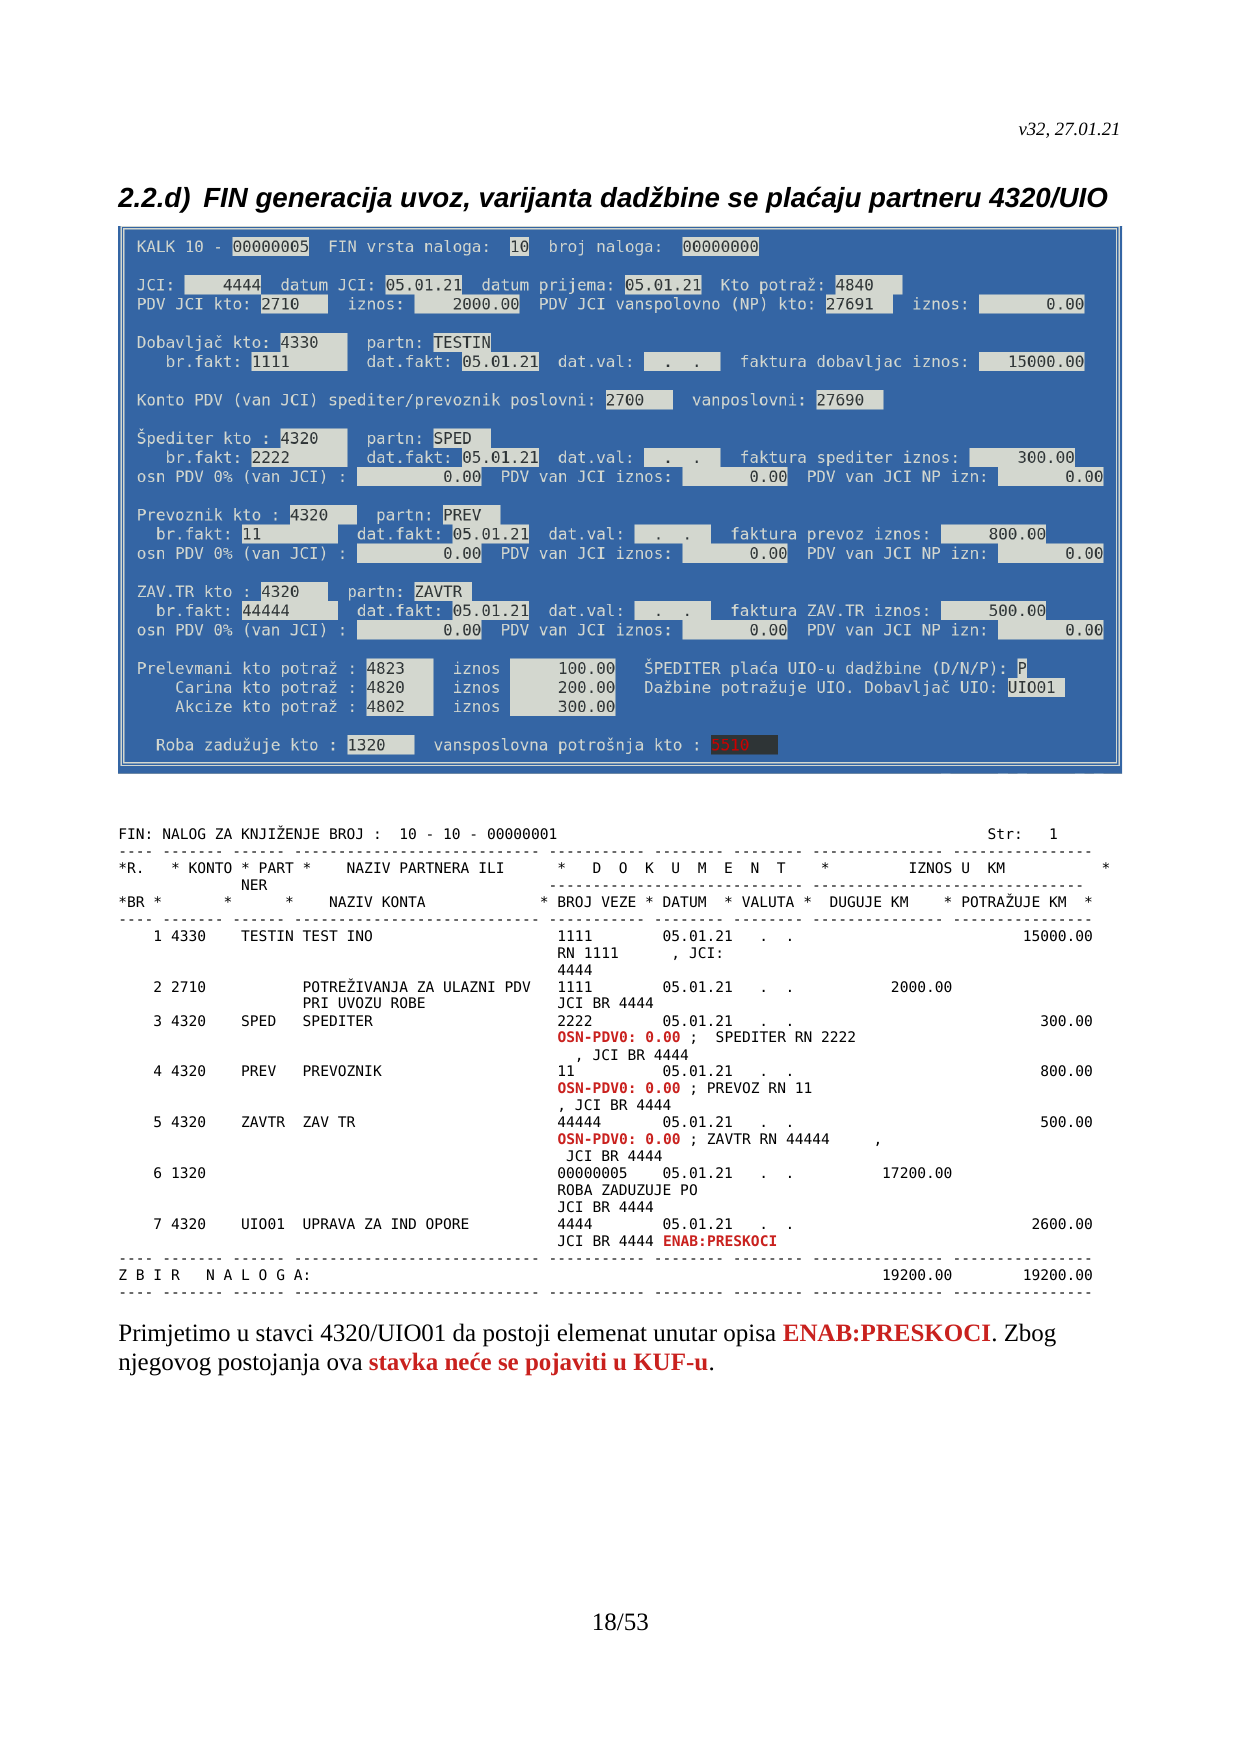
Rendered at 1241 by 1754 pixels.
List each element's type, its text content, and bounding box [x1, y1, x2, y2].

text Z B I R N A L O G A: 19200.00 19200.00 [118, 1267, 1122, 1284]
text 2 2710 POTREŽIVANJA ZA ULAZNI PDV 1111 05.01.21 . . 2000.00 [118, 978, 1122, 995]
text ---- ------- ------ ---------------------------- ----------- -------- -------- --------------- ---------------- [118, 911, 1122, 927]
text 4 4320 PREV PREVOZNIK 11 05.01.21 . . 800.00 [118, 1063, 1122, 1080]
text Primjetimo u stavci 4320/UIO01 da postoji elemenat unutar opisa ENAB:PRESKOCI. Zbog njegovog postojanja ova stavka neće se pojaviti u KUF-u. [118, 1318, 1122, 1376]
text 6 1320 00000005 05.01.21 . . 17200.00 [118, 1165, 1122, 1182]
text 3 4320 SPED SPEDITER 2222 05.01.21 . . 300.00 [118, 1012, 1122, 1029]
text ---- ------- ------ ---------------------------- ----------- -------- -------- --------------- ---------------- [118, 843, 1122, 859]
text PRI UVOZU ROBE JCI BR 4444 [118, 995, 1122, 1012]
subtitle FIN generacija uvoz, varijanta dadžbine se plaćaju partneru 4320/UIO [118, 182, 1122, 213]
text *R. * KONTO * PART * NAZIV PARTNERA ILI * D O K U M E N T * IZNOS U KM * [118, 859, 1122, 877]
text 1 4330 TESTIN TEST INO 1111 05.01.21 . . 15000.00 [118, 927, 1122, 944]
text JCI BR 4444 [118, 1148, 1122, 1165]
text OSN-PDV0: 0.00 ; PREVOZ RN 11 [118, 1080, 1122, 1097]
picture [118, 226, 1123, 774]
text ---- ------- ------ ---------------------------- ----------- -------- -------- --------------- ---------------- [118, 1284, 1122, 1301]
text JCI BR 4444 [118, 1199, 1122, 1216]
text ---- ------- ------ ---------------------------- ----------- -------- -------- --------------- ---------------- [118, 1250, 1122, 1267]
text 7 4320 UIO01 UPRAVA ZA IND OPORE 4444 05.01.21 . . 2600.00 [118, 1216, 1122, 1233]
text JCI BR 4444 ENAB:PRESKOCI [118, 1233, 1122, 1250]
text 4444 [118, 961, 1122, 978]
text OSN-PDV0: 0.00 ; ZAVTR RN 44444 , [118, 1131, 1122, 1148]
text 5 4320 ZAVTR ZAV TR 44444 05.01.21 . . 500.00 [118, 1114, 1122, 1131]
text FIN: NALOG ZA KNJIŽENJE BROJ : 10 - 10 - 00000001 Str: 1 [118, 826, 1122, 843]
text *BR * * * NAZIV KONTA * BROJ VEZE * DATUM * VALUTA * DUGUJE KM * POTRAŽUJE KM * [118, 893, 1122, 911]
text , JCI BR 4444 [118, 1046, 1122, 1063]
text OSN-PDV0: 0.00 ; SPEDITER RN 2222 [118, 1029, 1122, 1046]
text ROBA ZADUZUJE PO [118, 1182, 1122, 1199]
text , JCI BR 4444 [118, 1097, 1122, 1114]
text RN 1111 , JCI: [118, 944, 1122, 961]
text NER ----------------------------- ------------------------------- [118, 877, 1122, 893]
